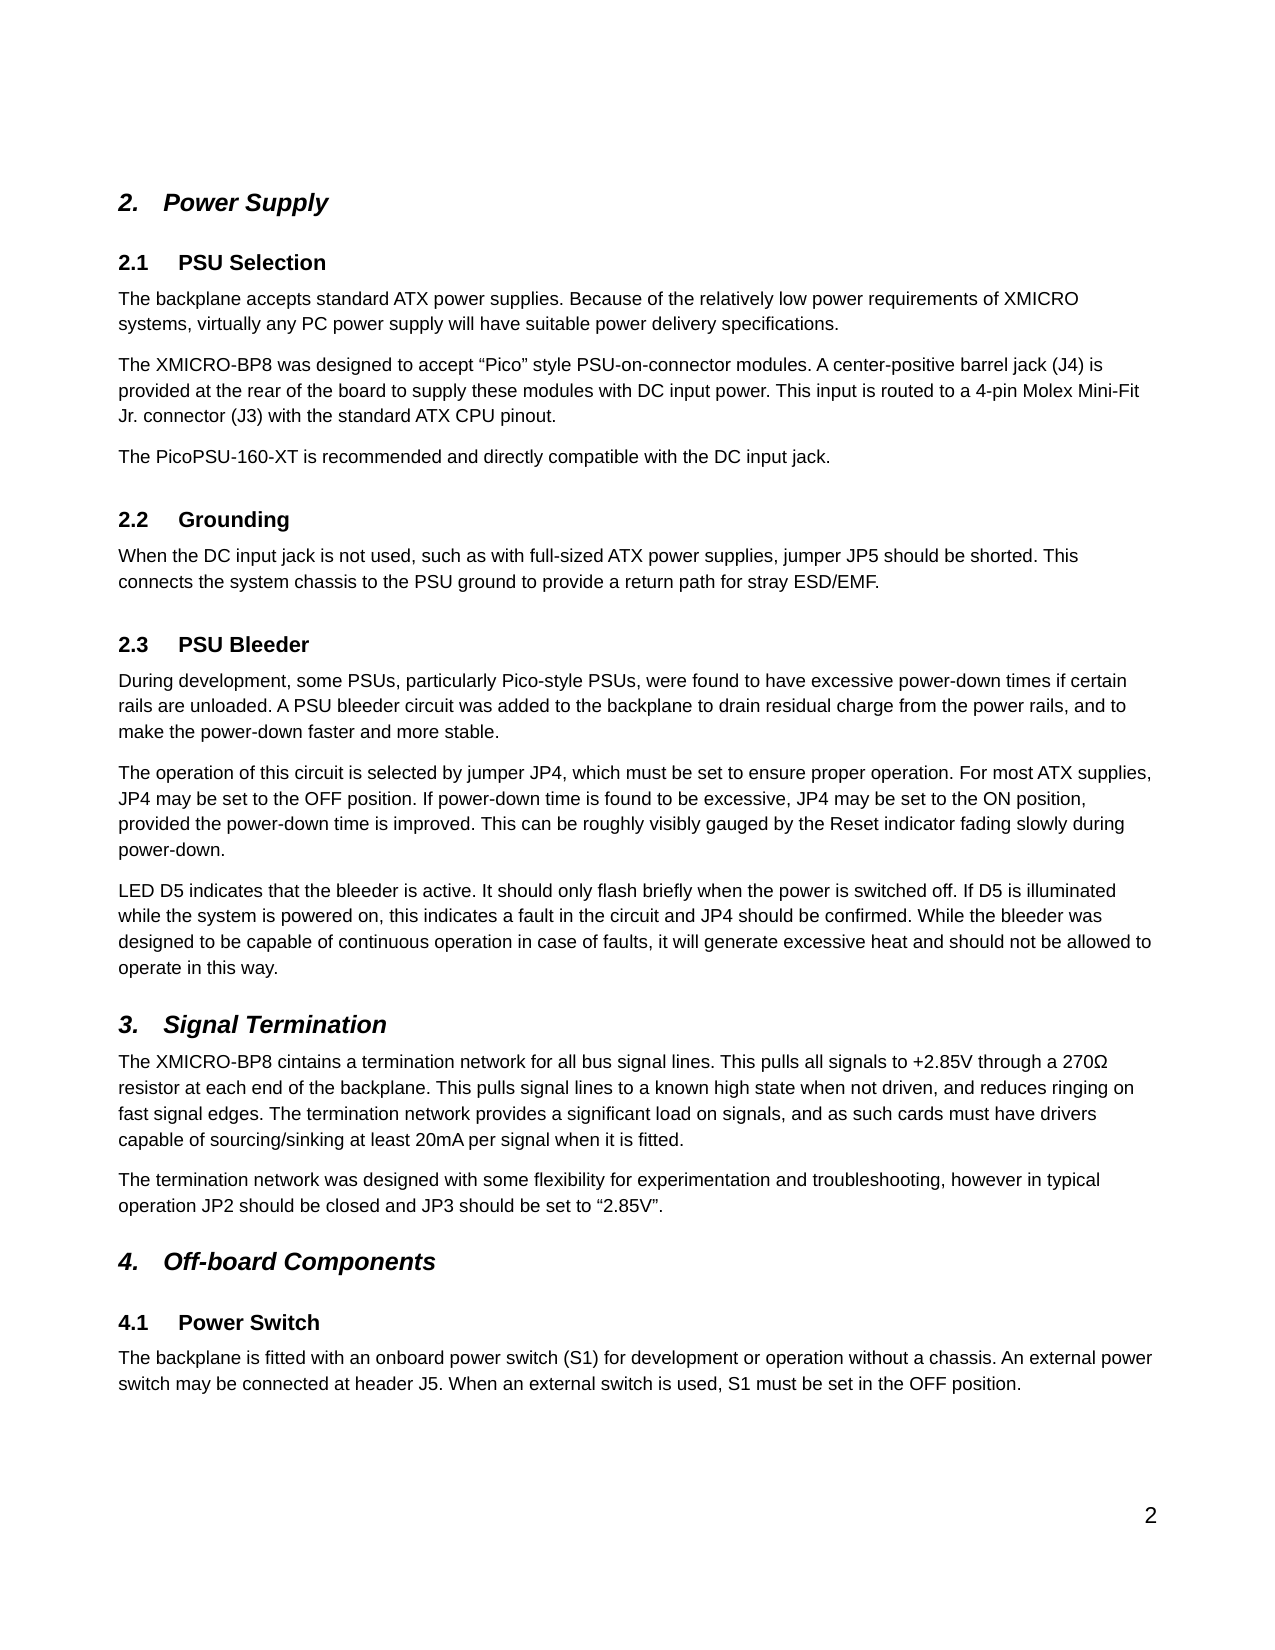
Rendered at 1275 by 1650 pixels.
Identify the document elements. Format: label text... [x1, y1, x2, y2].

text The PicoPSU-160-XT is recommended and directly compatible with the DC input jack. [118, 446, 1157, 467]
text When the DC input jack is not used, such as with full-sized ATX power supplies, jumper JP5 should be shorted. This connects the system chassis to the PSU ground to provide a return path for stray ESD/EMF. [118, 544, 1157, 592]
text The operation of this circuit is selected by jumper JP4, which must be set to ensure proper operation. For most ATX supplies, JP4 may be set to the OFF position. If power-down time is found to be excessive, JP4 may be set to the ON position, provided the power-down time is improved. This can be roughly visibly gauged by the Reset indicator fading slowly during power-down. [118, 761, 1157, 861]
text LED D5 indicates that the bleeder is active. It should only flash briefly when the power is switched off. If D5 is illuminated while the system is powered on, this indicates a fault in the circuit and JP4 should be confirmed. While the bleeder was designed to be capable of continuous operation in case of faults, it will generate excessive heat and should not be allowed to operate in this way. [118, 879, 1157, 978]
subtitle Power Supply [118, 188, 1157, 216]
subtitle Signal Termination [118, 1010, 1157, 1038]
subtitle Off-board Components [118, 1247, 1157, 1276]
subtitle Power Switch [118, 1309, 1157, 1334]
text The backplane is fitted with an onboard power switch (S1) for development or operation without a chassis. An external power switch may be connected at header J5. When an external switch is used, S1 must be set in the OFF position. [118, 1347, 1157, 1394]
text The backplane accepts standard ATX power supplies. Because of the relatively low power requirements of XMICRO systems, virtually any PC power supply will have suitable power delivery specifications. [118, 287, 1157, 335]
subtitle Grounding [118, 507, 1157, 532]
text The XMICRO-BP8 was designed to accept “Pico” style PSU-on-connector modules. A center-positive barrel jack (J4) is provided at the rear of the board to supply these modules with DC input power. This input is routed to a 4-pin Molex Mini-Fit Jr. connector (J3) with the standard ATX CPU pinout. [118, 353, 1157, 427]
text During development, some PSUs, particularly Pico-style PSUs, were found to have excessive power-down times if certain rails are unloaded. A PSU bleeder circuit was added to the backplane to drain residual charge from the power rails, and to make the power-down faster and more stable. [118, 669, 1157, 743]
text The termination network was designed with some flexibility for experimentation and troubleshooting, however in typical operation JP2 should be closed and JP3 should be set to “2.85V”. [118, 1169, 1157, 1216]
subtitle PSU Bleeder [118, 632, 1157, 657]
text The XMICRO-BP8 cintains a termination network for all bus signal lines. This pulls all signals to +2.85V through a 270Ω resistor at each end of the backplane. This pulls signal lines to a known high state when not driven, and reduces ringing on fast signal edges. The termination network provides a significant load on signals, and as such cards must have drivers capable of sourcing/sinking at least 20mA per signal when it is fitted. [118, 1051, 1157, 1150]
subtitle PSU Selection [118, 249, 1157, 275]
